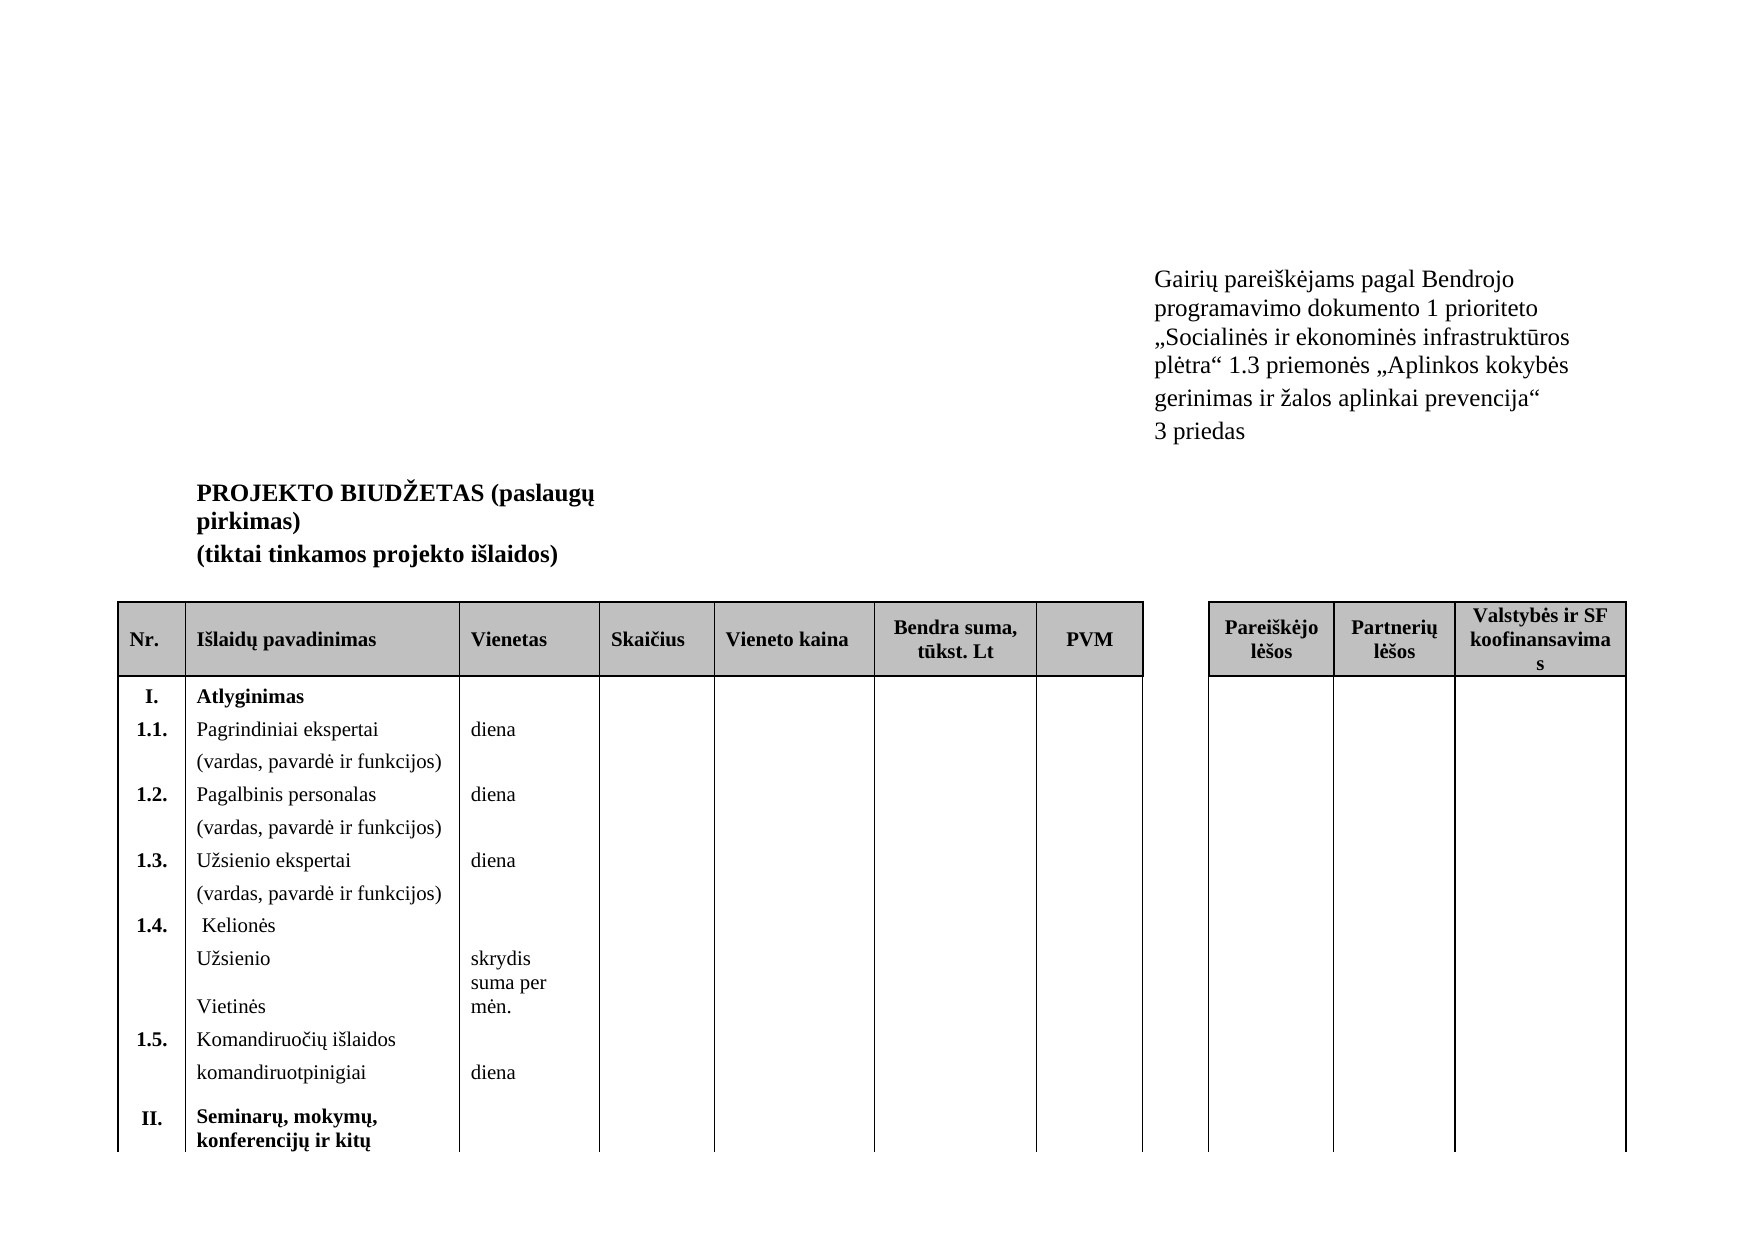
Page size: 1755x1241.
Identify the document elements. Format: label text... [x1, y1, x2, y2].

table_cell [600, 535, 714, 568]
table_cell [1143, 708, 1208, 741]
table_cell [118, 379, 185, 412]
table_cell [600, 970, 714, 1018]
table_cell [1334, 677, 1454, 708]
table_cell [118, 412, 185, 445]
table_cell [1209, 478, 1334, 535]
table_cell Kelionės [186, 905, 459, 937]
table_cell [1209, 1084, 1333, 1152]
table_cell [874, 568, 1037, 601]
table_cell [1037, 938, 1142, 970]
table_cell [600, 1019, 714, 1051]
table_cell [600, 905, 714, 937]
table_cell „Socialinės ir ekonominės infrastruktūros plėtra“ 1.3 priemonės „Aplinkos kokybės [1143, 322, 1626, 379]
table_cell [1334, 708, 1454, 741]
table_cell [715, 1084, 874, 1152]
table_cell 1.1. [119, 708, 185, 741]
table_cell [875, 1051, 1036, 1084]
table_cell [1143, 872, 1208, 905]
table_cell [1456, 1051, 1625, 1084]
table_cell [1456, 1019, 1625, 1051]
table_cell [1334, 905, 1454, 937]
table_cell [600, 872, 714, 905]
table_cell I. [119, 677, 185, 708]
table_cell [1209, 938, 1333, 970]
table_cell [1456, 1084, 1625, 1152]
table_cell [714, 535, 874, 568]
table_cell [1334, 806, 1454, 839]
table_cell [875, 970, 1036, 1018]
table_cell [1037, 708, 1142, 741]
table_cell komandiruotpinigiai [186, 1051, 459, 1084]
table_cell Partnerių lėšos [1335, 603, 1454, 675]
table_cell [1334, 535, 1455, 568]
table_cell [1209, 905, 1333, 937]
table_cell [1143, 806, 1208, 839]
table_cell (vardas, pavardė ir funkcijos) [186, 806, 459, 839]
table_cell [600, 379, 714, 412]
table_cell PVM [1037, 603, 1142, 675]
table_cell [1456, 970, 1625, 1018]
table_cell Užsienio ekspertai [186, 839, 459, 872]
table_cell [715, 970, 874, 1018]
table_cell [715, 938, 874, 970]
table_cell [875, 774, 1036, 806]
table_cell (vardas, pavardė ir funkcijos) [186, 741, 459, 773]
table_cell [1037, 905, 1142, 937]
table_cell [714, 412, 1143, 445]
table_cell [1037, 872, 1142, 905]
table_cell [459, 379, 599, 412]
table_cell [1209, 872, 1333, 905]
table_cell (tiktai tinkamos projekto išlaidos) [185, 535, 599, 568]
table_cell 3 priedas [1143, 412, 1626, 445]
table_cell [715, 872, 874, 905]
table_cell [1334, 478, 1455, 535]
table_cell [1209, 774, 1333, 806]
table_cell Valstybės ir SF koofinansavimas [1456, 603, 1625, 675]
table_cell [1143, 445, 1209, 478]
table_cell (vardas, pavardė ir funkcijos) [186, 872, 459, 905]
table_cell [875, 806, 1036, 839]
table_cell Nr. [119, 603, 185, 675]
table_cell [1143, 774, 1208, 806]
table_cell Vietinės [186, 970, 459, 1018]
table_cell [460, 677, 599, 708]
table_cell [1456, 938, 1625, 970]
table_header [714, 264, 1143, 322]
table_cell [1456, 839, 1625, 872]
table_cell Pagalbinis personalas [186, 774, 459, 806]
table_cell Išlaidų pavadinimas [186, 603, 459, 675]
table_cell [1334, 872, 1454, 905]
table_cell [1143, 1019, 1208, 1051]
table_cell [460, 1084, 599, 1152]
table_cell [118, 535, 185, 568]
table_cell [459, 445, 599, 478]
table_cell Pagrindiniai ekspertai [186, 708, 459, 741]
table_cell [1037, 445, 1143, 478]
table_cell [1334, 1019, 1454, 1051]
table_cell [1209, 535, 1334, 568]
table_cell [714, 568, 874, 601]
table_cell [119, 806, 185, 839]
table_cell [874, 535, 1037, 568]
table_cell [1455, 568, 1626, 601]
table_cell [1209, 445, 1334, 478]
table_cell [1334, 1051, 1454, 1084]
table_cell [715, 1051, 874, 1084]
table_cell [600, 774, 714, 806]
table_cell Vienetas [460, 603, 599, 675]
table_cell [460, 872, 599, 905]
table_cell [1143, 905, 1208, 937]
table_cell [1143, 1084, 1208, 1152]
table_cell [1209, 708, 1333, 741]
table_cell [1143, 568, 1209, 601]
table_header Gairių pareiškėjams pagal Bendrojo programavimo dokumento 1 prioriteto [1143, 264, 1626, 322]
table_cell suma per mėn. [460, 970, 599, 1018]
table_cell [460, 741, 599, 773]
table_cell II. [119, 1084, 185, 1152]
table_cell [118, 478, 185, 535]
table_cell [1209, 1019, 1333, 1051]
table_cell [714, 322, 1143, 379]
table_cell [118, 322, 185, 379]
table_cell [1334, 445, 1455, 478]
table_cell [715, 741, 874, 773]
table_cell [459, 568, 599, 601]
table_cell 1.2. [119, 774, 185, 806]
table_cell [118, 568, 185, 601]
table_cell Bendra suma, tūkst. Lt [875, 603, 1036, 675]
table_cell [1455, 445, 1626, 478]
table_cell diena [460, 708, 599, 741]
table_cell [600, 322, 714, 379]
table_cell [1037, 839, 1142, 872]
table_cell [1334, 568, 1455, 601]
table_cell [714, 445, 874, 478]
table_cell [1334, 839, 1454, 872]
table_cell [1037, 568, 1143, 601]
table_cell [715, 905, 874, 937]
table_cell [1037, 1084, 1142, 1152]
table_cell [1456, 677, 1625, 708]
table_cell diena [460, 839, 599, 872]
table_cell [1143, 970, 1208, 1018]
table_cell [715, 677, 874, 708]
table_cell [600, 412, 714, 445]
table_cell skrydis [460, 938, 599, 970]
table_cell 1.5. [119, 1019, 185, 1051]
table_cell [459, 322, 599, 379]
table_cell [1456, 741, 1625, 773]
table_cell [185, 379, 459, 412]
table_cell [1334, 1084, 1454, 1152]
table_cell [1143, 1051, 1208, 1084]
table_cell [1456, 806, 1625, 839]
table_cell [185, 568, 459, 601]
table_cell [460, 1019, 599, 1051]
table_cell [600, 708, 714, 741]
table_cell [1209, 568, 1334, 601]
table_header [459, 264, 599, 322]
table_cell [1143, 839, 1208, 872]
table_cell [1456, 905, 1625, 937]
table_cell [1037, 970, 1142, 1018]
table_cell [600, 1051, 714, 1084]
table_header [185, 264, 459, 322]
table_cell [1209, 677, 1333, 708]
table_header [118, 264, 185, 322]
table_cell [1143, 938, 1208, 970]
table_cell diena [460, 774, 599, 806]
table_cell [875, 872, 1036, 905]
table_cell [1037, 478, 1143, 535]
table_cell [1455, 478, 1626, 535]
table_cell Pareiškėjo lėšos [1210, 603, 1333, 675]
table_cell [1456, 708, 1625, 741]
table_cell [1037, 677, 1142, 708]
table_cell [185, 322, 459, 379]
table_cell [600, 806, 714, 839]
table_cell [714, 379, 1143, 412]
table_cell [1037, 806, 1142, 839]
table_cell [600, 938, 714, 970]
table_cell [460, 905, 599, 937]
table_cell [1143, 535, 1209, 568]
table_cell PROJEKTO BIUDŽETAS (paslaugų pirkimas) [185, 478, 714, 535]
table_cell gerinimas ir žalos aplinkai prevencija“ [1143, 379, 1626, 412]
table_cell [1209, 741, 1333, 773]
table_cell [875, 1084, 1036, 1152]
table_cell [1143, 478, 1209, 535]
table_cell [600, 741, 714, 773]
table_cell [600, 1084, 714, 1152]
table_cell [715, 839, 874, 872]
table_cell [1334, 774, 1454, 806]
table_cell 1.4. [119, 905, 185, 937]
table_cell [600, 677, 714, 708]
table_cell [1334, 970, 1454, 1018]
table_cell [875, 708, 1036, 741]
table_cell [119, 938, 185, 970]
table_cell [1143, 675, 1208, 708]
table_cell Užsienio [186, 938, 459, 970]
table_header [600, 264, 714, 322]
table_cell [1037, 1051, 1142, 1084]
table_cell [118, 445, 185, 478]
table_cell [185, 445, 459, 478]
table_cell [714, 478, 874, 535]
table_cell [875, 741, 1036, 773]
table_cell [715, 1019, 874, 1051]
table_cell diena [460, 1051, 599, 1084]
table_cell [119, 872, 185, 905]
table_cell [1209, 970, 1333, 1018]
table_cell [1334, 938, 1454, 970]
table_cell Skaičius [600, 603, 714, 675]
table_cell [875, 938, 1036, 970]
table_cell [600, 445, 714, 478]
table_cell Komandiruočių išlaidos [186, 1019, 459, 1051]
table_cell [875, 677, 1036, 708]
table_cell [715, 774, 874, 806]
table_cell [1037, 741, 1142, 773]
table_cell [874, 478, 1037, 535]
table_cell [1209, 806, 1333, 839]
table_cell [460, 806, 599, 839]
table_cell [185, 412, 459, 445]
table_cell [119, 970, 185, 1018]
table_cell [875, 905, 1036, 937]
table_cell Vieneto kaina [715, 603, 874, 675]
table_cell [875, 1019, 1036, 1051]
table_cell [1144, 601, 1208, 675]
table_cell [600, 568, 714, 601]
table_cell [119, 741, 185, 773]
table_cell [1209, 839, 1333, 872]
table_cell [715, 708, 874, 741]
table_cell [1455, 535, 1626, 568]
table_cell [1037, 535, 1143, 568]
table_cell [874, 445, 1037, 478]
table_cell [1456, 872, 1625, 905]
table_cell [715, 806, 874, 839]
table_cell Seminarų, mokymų, konferencijų ir kitų [186, 1084, 459, 1152]
table_cell [1334, 741, 1454, 773]
table_cell [600, 839, 714, 872]
table_cell [1456, 774, 1625, 806]
table_cell [1037, 774, 1142, 806]
table_cell [1037, 1019, 1142, 1051]
table_cell [1143, 741, 1208, 773]
table_cell [875, 839, 1036, 872]
table_cell [459, 412, 599, 445]
table_cell Atlyginimas [186, 677, 459, 708]
table_cell [119, 1051, 185, 1084]
table_cell [1209, 1051, 1333, 1084]
table_cell 1.3. [119, 839, 185, 872]
